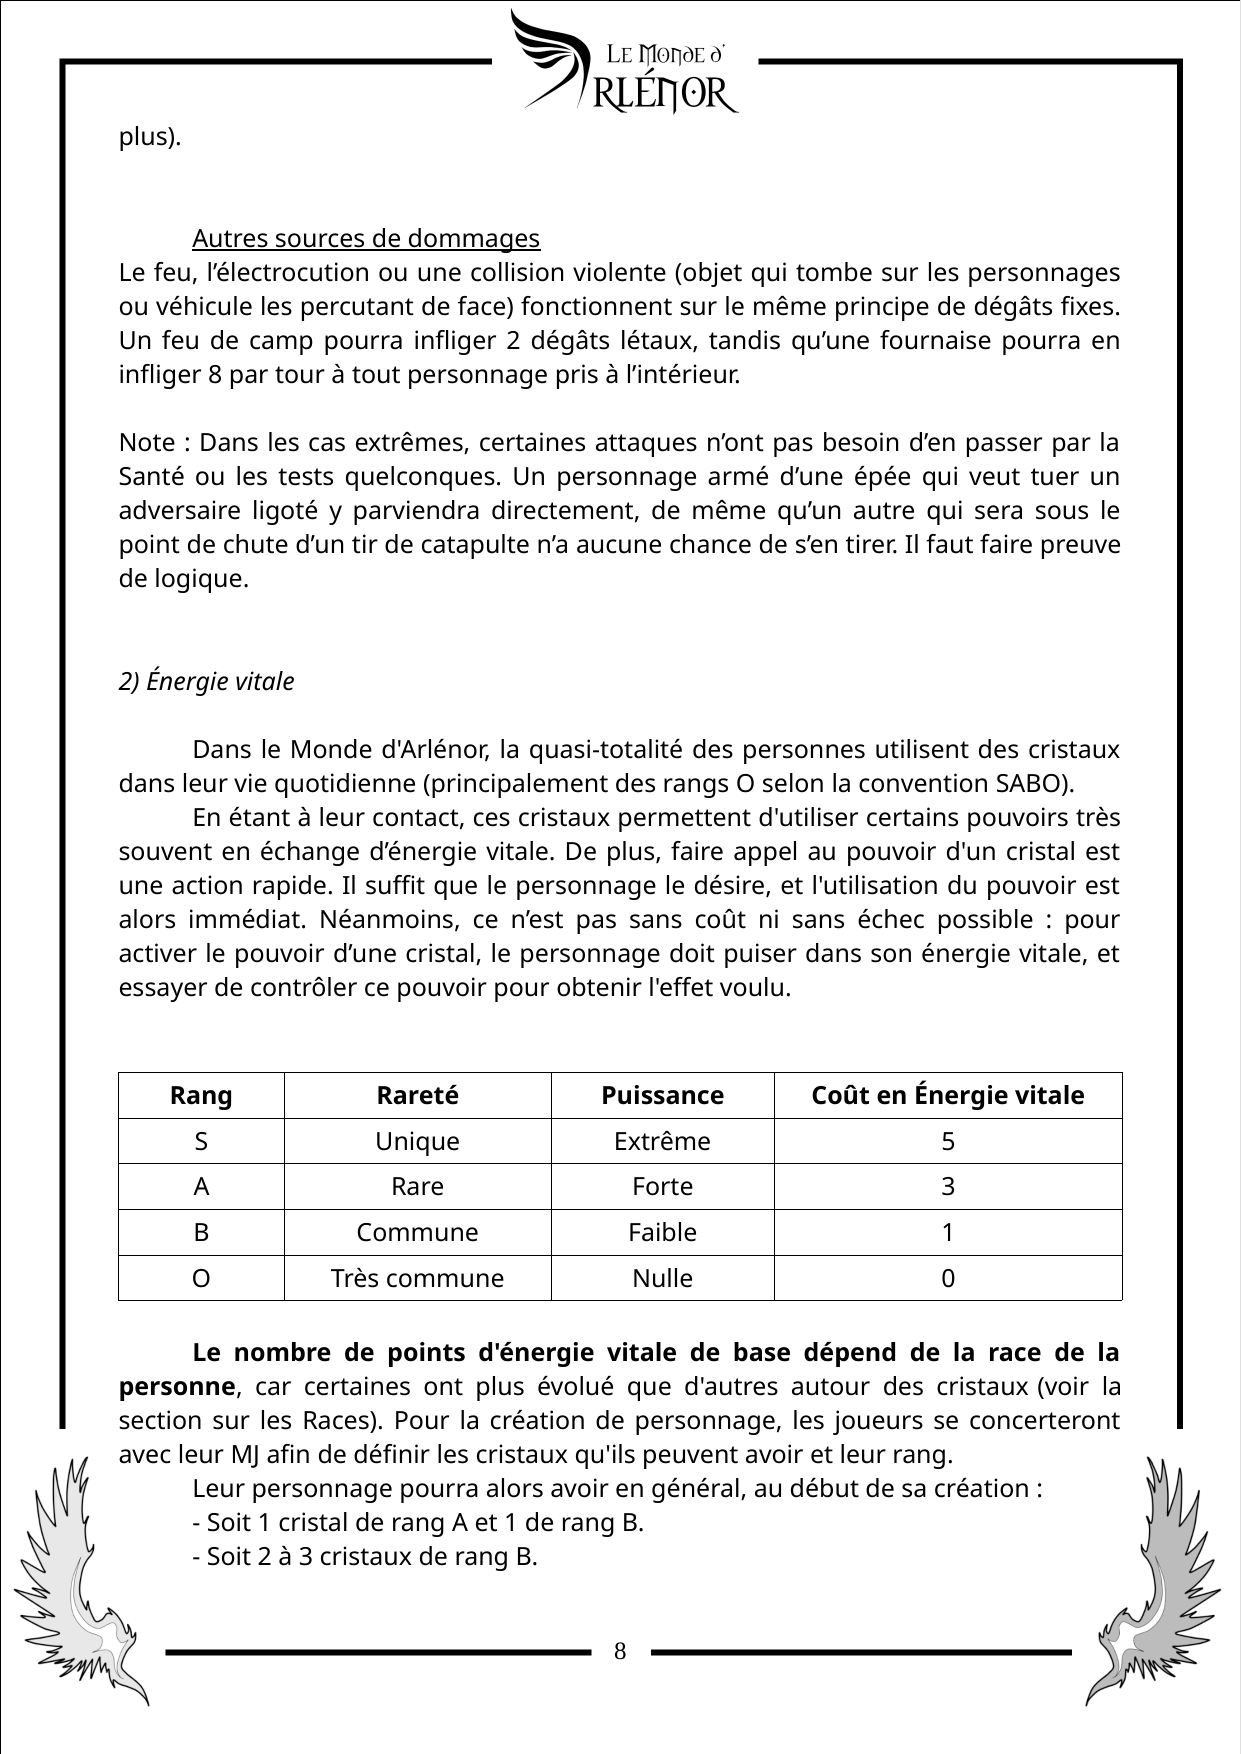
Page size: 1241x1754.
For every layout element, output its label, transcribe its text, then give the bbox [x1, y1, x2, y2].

table_cell Commune [285, 1210, 551, 1254]
table_cell 0 [775, 1256, 1122, 1300]
table_cell 1 [775, 1210, 1122, 1254]
table_cell Forte [552, 1164, 774, 1209]
text Le nombre de points d'énergie vitale de base dépend de la race de la personne, car certaines ont plus évolué que d'autres autour des cristaux (voir la section sur les Races). Pour la création de personnage, les joueurs se concerteront avec leur MJ afin de définir les cristaux qu'ils peuvent avoir et leur rang. [118, 1334, 1122, 1471]
text Le feu, l’électrocution ou une collision violente (objet qui tombe sur les personnages ou véhicule les percutant de face) fonctionnent sur le même principe de dégâts fixes. Un feu de camp pourra infliger 2 dégâts létaux, tandis qu’une fournaise pourra en infliger 8 par tour à tout personnage pris à l’intérieur. [118, 254, 1122, 391]
picture [1, 1, 1240, 1754]
table_header Coût en Énergie vitale [775, 1073, 1122, 1118]
table_cell S [119, 1119, 284, 1163]
text - Soit 2 à 3 cristaux de rang B. [118, 1539, 1122, 1573]
text Dans le Monde d'Arlénor, la quasi-totalité des personnes utilisent des cristaux dans leur vie quotidienne (principalement des rangs O selon la convention SABO). [118, 731, 1122, 799]
table_cell O [119, 1256, 284, 1300]
table_cell Nulle [552, 1256, 774, 1300]
text - Soit 1 cristal de rang A et 1 de rang B. [118, 1504, 1122, 1539]
table_cell B [119, 1210, 284, 1254]
text En étant à leur contact, ces cristaux permettent d'utiliser certains pouvoirs très souvent en échange d’énergie vitale. De plus, faire appel au pouvoir d'un cristal est une action rapide. Il suffit que le personnage le désire, et l'utilisation du pouvoir est alors immédiat. Néanmoins, ce n’est pas sans coût ni sans échec possible : pour activer le pouvoir d’une cristal, le personnage doit puiser dans son énergie vitale, et essayer de contrôler ce pouvoir pour obtenir l'effet voulu. [118, 799, 1122, 1004]
text Autres sources de dommages [118, 220, 1122, 254]
table_cell 3 [775, 1164, 1122, 1209]
text 2) Énergie vitale [118, 663, 1122, 697]
table_header Puissance [552, 1073, 774, 1118]
table_header Rang [119, 1073, 284, 1118]
text plus). [118, 118, 1122, 152]
table_cell Faible [552, 1210, 774, 1254]
table_cell Extrême [552, 1119, 774, 1163]
table_cell Unique [285, 1119, 551, 1163]
table_cell 5 [775, 1119, 1122, 1163]
table_header Rareté [285, 1073, 551, 1118]
table_cell A [119, 1164, 284, 1209]
text Leur personnage pourra alors avoir en général, au début de sa création : [118, 1471, 1122, 1504]
text Note : Dans les cas extrêmes, certaines attaques n’ont pas besoin d’en passer par la Santé ou les tests quelconques. Un personnage armé d’une épée qui veut tuer un adversaire ligoté y parviendra directement, de même qu’un autre qui sera sous le point de chute d’un tir de catapulte n’a aucune chance de s’en tirer. Il faut faire preuve de logique. [118, 425, 1122, 595]
table_cell Rare [285, 1164, 551, 1209]
table_cell Très commune [285, 1256, 551, 1300]
